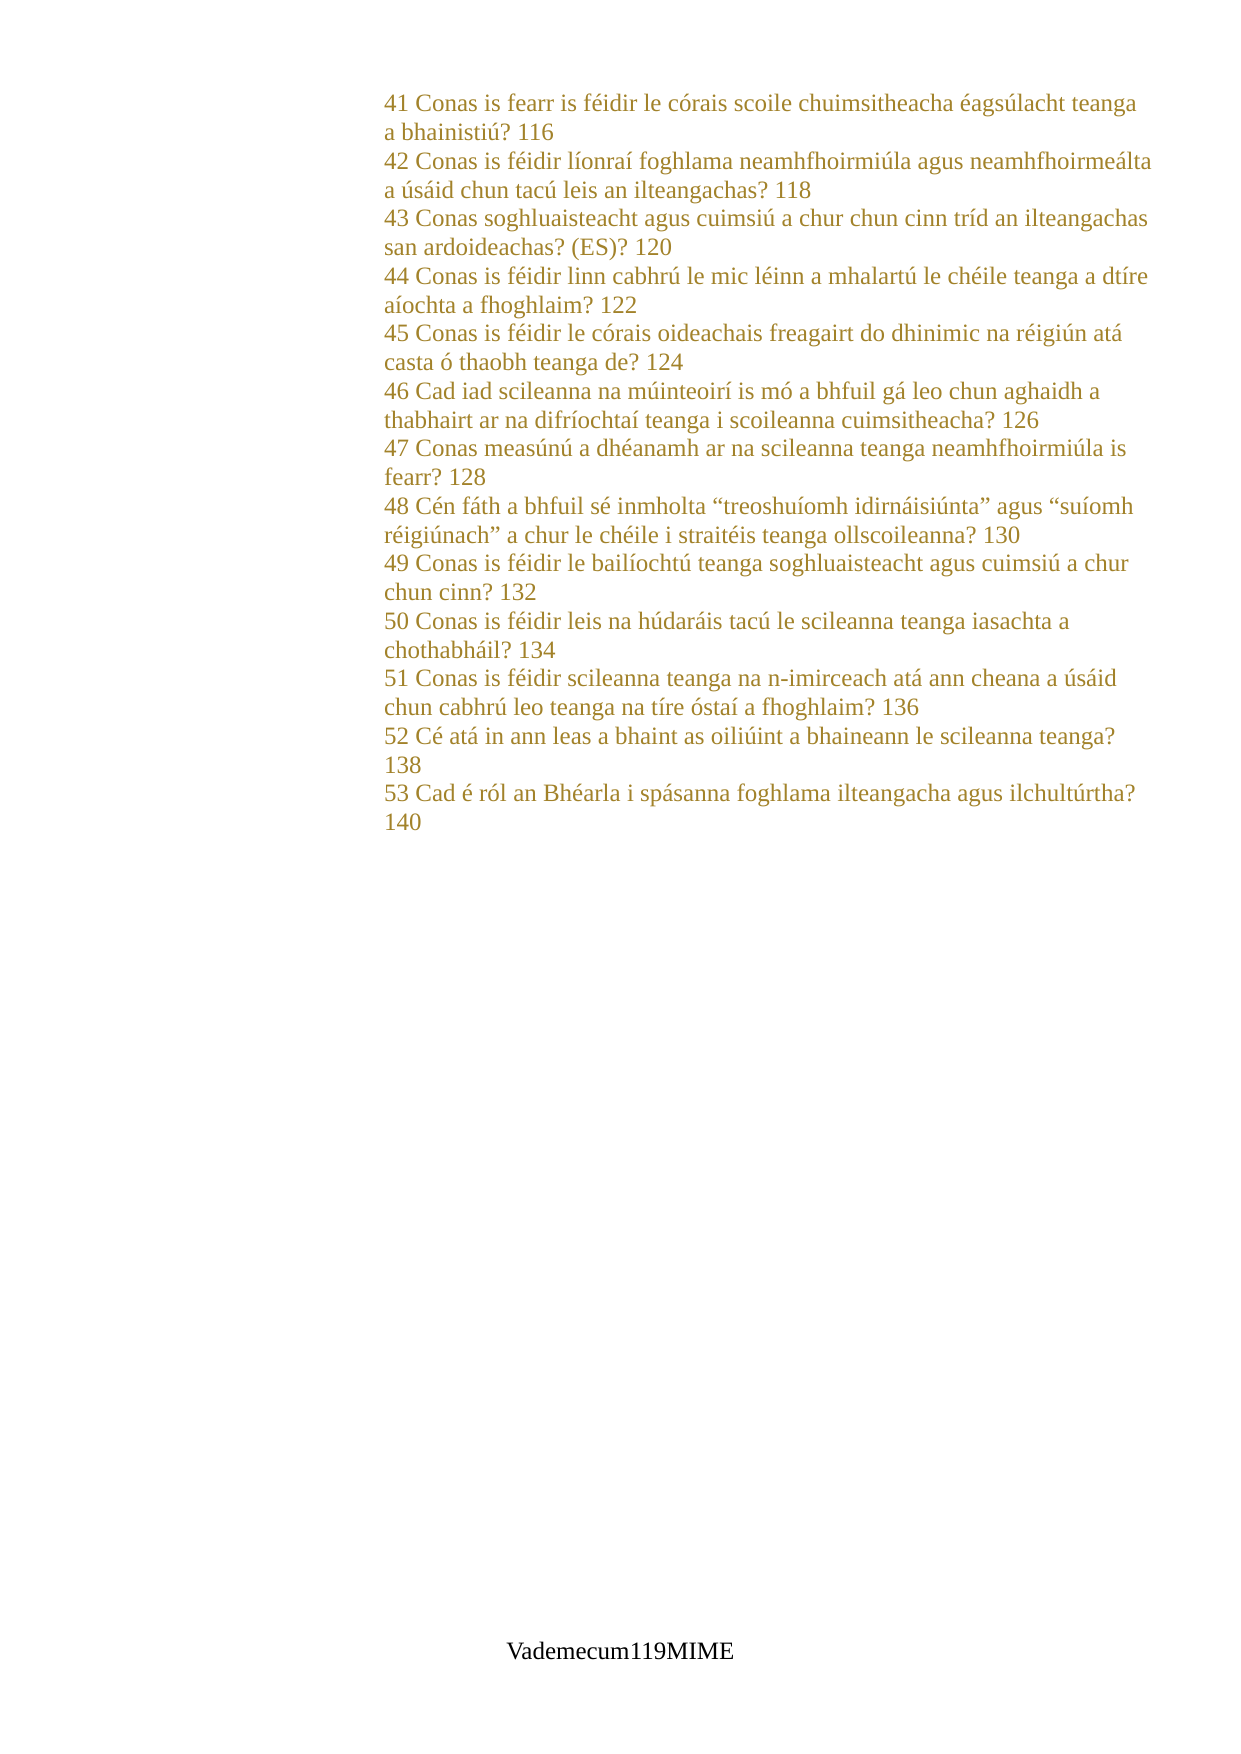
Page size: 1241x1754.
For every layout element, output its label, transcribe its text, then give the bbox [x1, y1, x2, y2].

text 50 Conas is féidir leis na húdaráis tacú le scileanna teanga iasachta a chothabháil? 134 [384, 606, 1152, 663]
text 42 Conas is féidir líonraí foghlama neamhfhoirmiúla agus neamhfhoirmeálta a úsáid chun tacú leis an ilteangachas? 118 [384, 146, 1152, 203]
text 46 Cad iad scileanna na múinteoirí is mó a bhfuil gá leo chun aghaidh a thabhairt ar na difríochtaí teanga i scoileanna cuimsitheacha? 126 [384, 376, 1152, 433]
text 48 Cén fáth a bhfuil sé inmholta “treoshuíomh idirnáisiúnta” agus “suíomh réigiúnach” a chur le chéile i straitéis teanga ollscoileanna? 130 [384, 491, 1152, 548]
text 47 Conas measúnú a dhéanamh ar na scileanna teanga neamhfhoirmiúla is fearr? 128 [384, 433, 1152, 491]
text 51 Conas is féidir scileanna teanga na n-imirceach atá ann cheana a úsáid chun cabhrú leo teanga na tíre óstaí a fhoghlaim? 136 [384, 663, 1152, 721]
text 44 Conas is féidir linn cabhrú le mic léinn a mhalartú le chéile teanga a dtíre aíochta a fhoghlaim? 122 [384, 261, 1152, 318]
text 53 Cad é ról an Bhéarla i spásanna foghlama ilteangacha agus ilchultúrtha? 140 [384, 778, 1152, 836]
text 45 Conas is féidir le córais oideachais freagairt do dhinimic na réigiún atá casta ó thaobh teanga de? 124 [384, 318, 1152, 376]
text 43 Conas soghluaisteacht agus cuimsiú a chur chun cinn tríd an ilteangachas san ardoideachas? (ES)? 120 [384, 203, 1152, 261]
text 52 Cé atá in ann leas a bhaint as oiliúint a bhaineann le scileanna teanga? 138 [384, 721, 1152, 778]
text 41 Conas is fearr is féidir le córais scoile chuimsitheacha éagsúlacht teanga a bhainistiú? 116 [384, 88, 1152, 146]
text 49 Conas is féidir le bailíochtú teanga soghluaisteacht agus cuimsiú a chur chun cinn? 132 [384, 548, 1152, 606]
